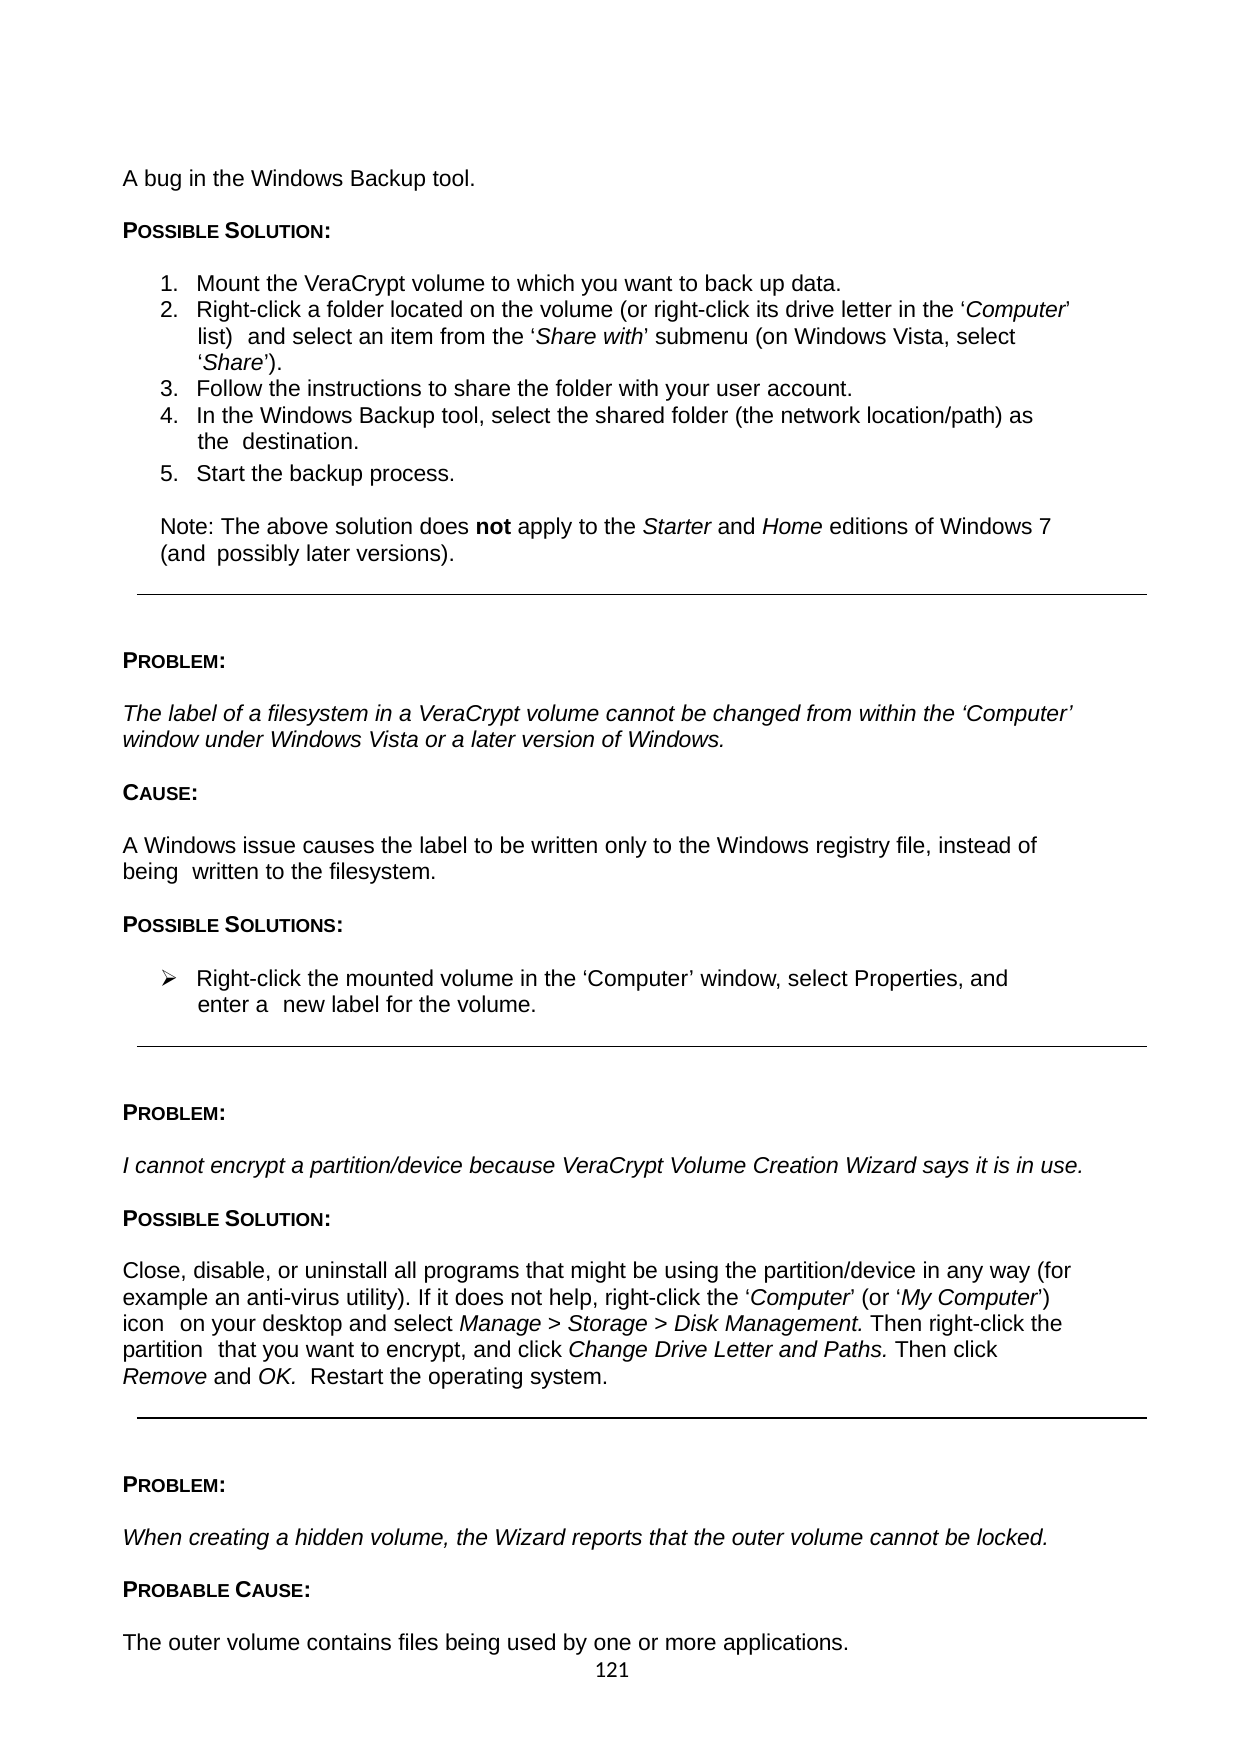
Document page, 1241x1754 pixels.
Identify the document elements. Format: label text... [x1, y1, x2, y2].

text PROBLEM: [122, 647, 1117, 674]
list Start the backup process. [160, 460, 1117, 487]
text A bug in the Windows Backup tool. [122, 164, 1117, 191]
text CAUSE: [122, 779, 1117, 806]
text The outer volume contains files being used by one or more applications. [122, 1629, 1117, 1655]
list Follow the instructions to share the folder with your user account. [160, 375, 1117, 402]
text The label of a filesystem in a VeraCrypt volume cannot be changed from within the ‘Computer’ window under Windows Vista or a later version of Windows. [122, 700, 1092, 753]
text PROBABLE CAUSE: [122, 1576, 1117, 1602]
text PROBLEM: [122, 1471, 1117, 1497]
text A Windows issue causes the label to be written only to the Windows registry file, instead of being written to the filesystem. [122, 832, 1081, 884]
text POSSIBLE SOLUTION: [122, 1205, 1117, 1231]
list Mount the VeraCrypt volume to which you want to back up data. [160, 270, 1117, 296]
text POSSIBLE SOLUTION: [122, 217, 1117, 244]
list Right-click a folder located on the volume (or right-click its drive letter in the ‘Computer’ list) and select an item from the ‘Share with’ submenu (on Windows Vista, select ‘Share’). [160, 296, 1081, 375]
text POSSIBLE SOLUTIONS: [122, 911, 1117, 937]
text I cannot encrypt a partition/device because VeraCrypt Volume Creation Wizard says it is in use. [122, 1152, 1117, 1178]
list Right-click the mounted volume in the ‘Computer’ window, select Properties, and enter a new label for the volume. [160, 966, 1065, 1018]
list In the Windows Backup tool, select the shared folder (the network location/path) as the destination. [160, 402, 1043, 454]
text Note: The above solution does not apply to the Starter and Home editions of Windows 7 (and possibly later versions). [160, 513, 1092, 566]
text PROBLEM: [122, 1099, 1117, 1126]
text Close, disable, or uninstall all programs that might be using the partition/device in any way (for example an anti-virus utility). If it does not help, right-click the ‘Computer’ (or ‘My Computer’) icon on your desktop and select Manage > Storage > Disk Management. Then right-click the partition that you want to encrypt, and click Change Drive Letter and Paths. Then click Remove and OK. Restart the operating system. [122, 1257, 1087, 1389]
text When creating a hidden volume, the Wizard reports that the outer volume cannot be locked. [122, 1523, 1117, 1550]
